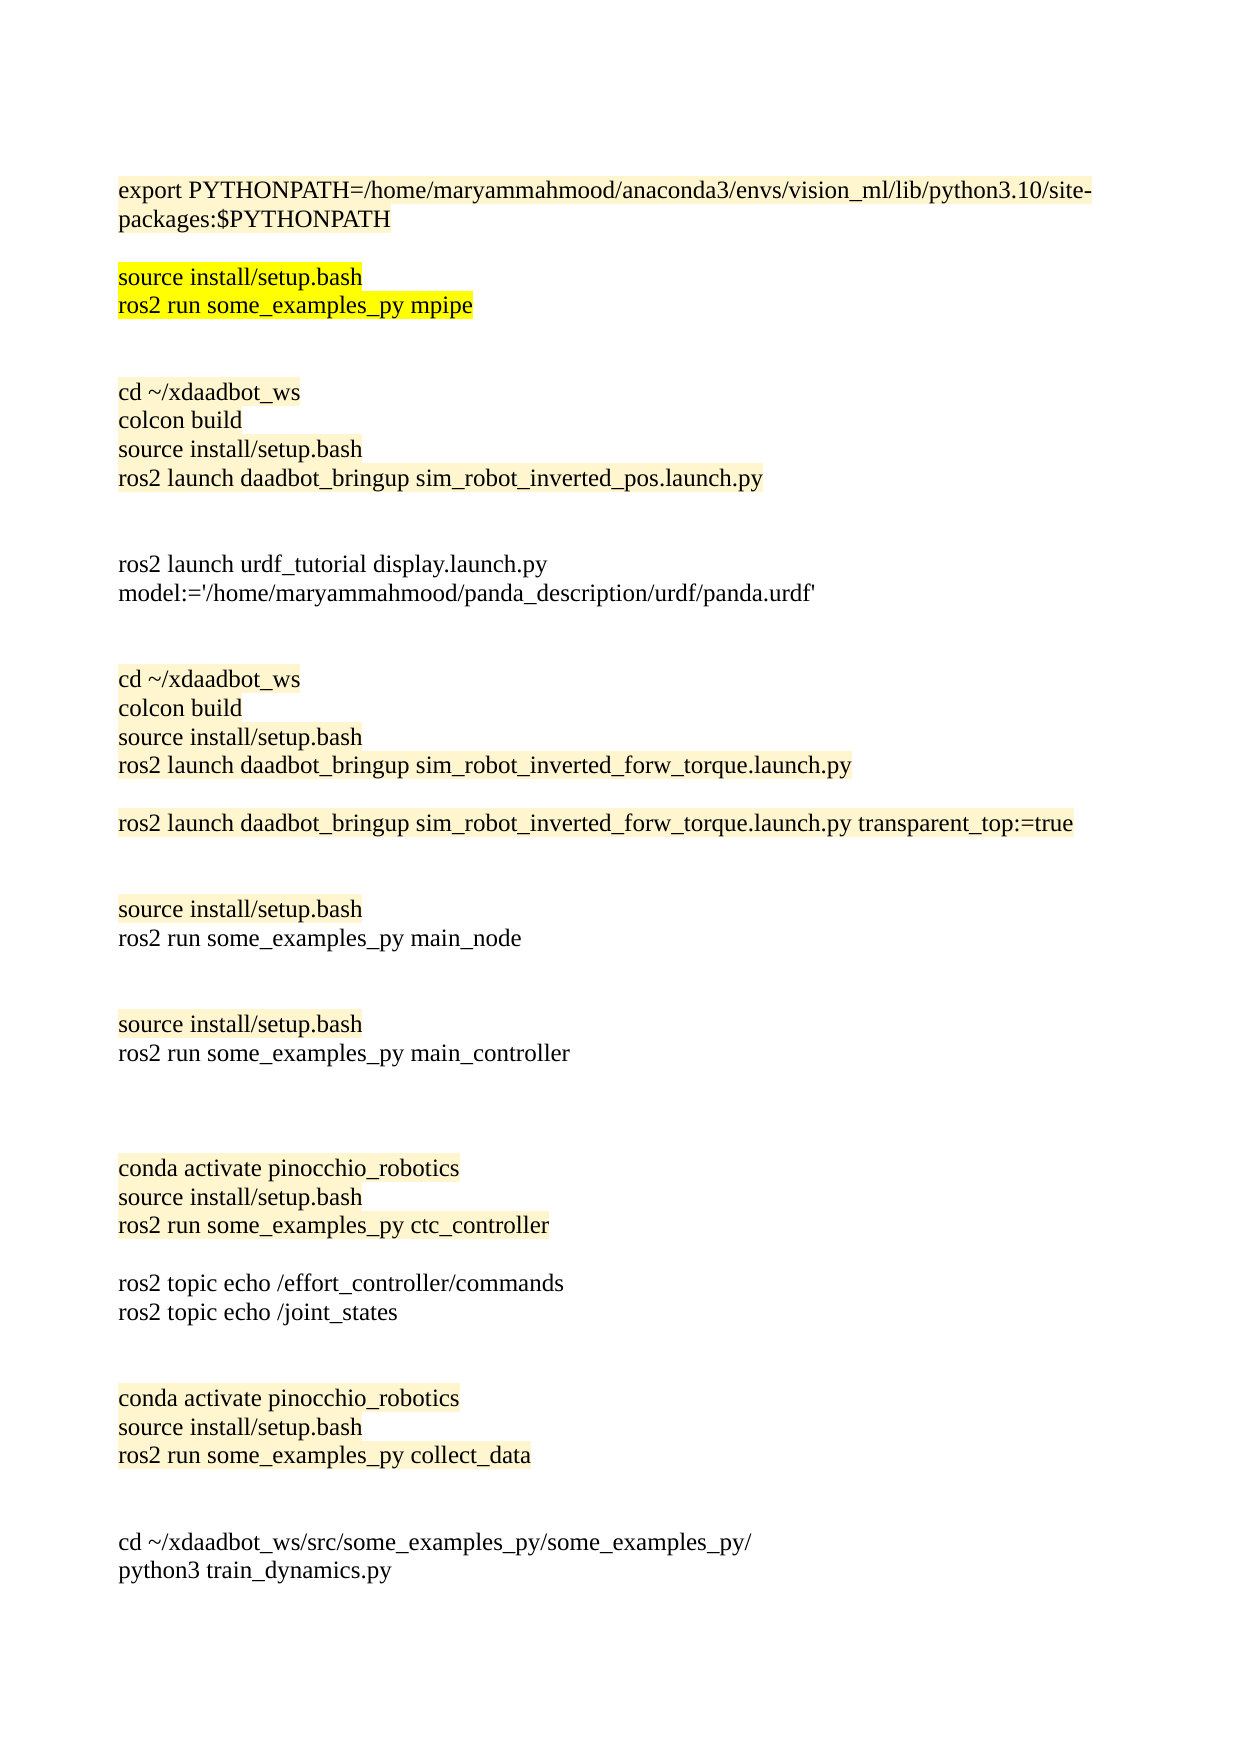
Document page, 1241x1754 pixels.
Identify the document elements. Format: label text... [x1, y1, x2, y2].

text conda activate pinocchio_robotics [118, 1153, 1122, 1182]
text ros2 launch daadbot_bringup sim_robot_inverted_forw_torque.launch.py [118, 751, 1122, 779]
text ros2 launch daadbot_bringup sim_robot_inverted_pos.launch.py [118, 463, 1122, 492]
text cd ~/xdaadbot_ws [118, 664, 1122, 693]
text source install/setup.bash [118, 262, 1122, 291]
text colcon build [118, 406, 1122, 434]
text source install/setup.bash [118, 1412, 1122, 1441]
text export PYTHONPATH=/home/maryammahmood/anaconda3/envs/vision_ml/lib/python3.10/site-packages:$PYTHONPATH [118, 176, 1122, 233]
text ros2 topic echo /effort_controller/commands ros2 topic echo /joint_states [118, 1268, 1122, 1326]
text cd ~/xdaadbot_ws/src/some_examples_py/some_examples_py/ [118, 1527, 1122, 1556]
text python3 train_dynamics.py [118, 1556, 1122, 1584]
text source install/setup.bash [118, 894, 1122, 923]
text ros2 run some_examples_py main_node [118, 923, 1122, 952]
text ros2 launch daadbot_bringup sim_robot_inverted_forw_torque.launch.py transparent_top:=true [118, 808, 1122, 837]
text ros2 run some_examples_py main_controller [118, 1038, 1122, 1067]
text source install/setup.bash [118, 722, 1122, 751]
text conda activate pinocchio_robotics [118, 1383, 1122, 1412]
text ros2 launch urdf_tutorial display.launch.py model:='/home/maryammahmood/panda_description/urdf/panda.urdf' [118, 549, 1122, 607]
text colcon build [118, 693, 1122, 722]
text source install/setup.bash [118, 1009, 1122, 1038]
text ros2 run some_examples_py mpipe [118, 291, 1122, 319]
text cd ~/xdaadbot_ws [118, 377, 1122, 406]
text ros2 run some_examples_py collect_data [118, 1441, 1122, 1469]
text source install/setup.bash [118, 1182, 1122, 1211]
text source install/setup.bash [118, 434, 1122, 463]
text ros2 run some_examples_py ctc_controller [118, 1211, 1122, 1239]
